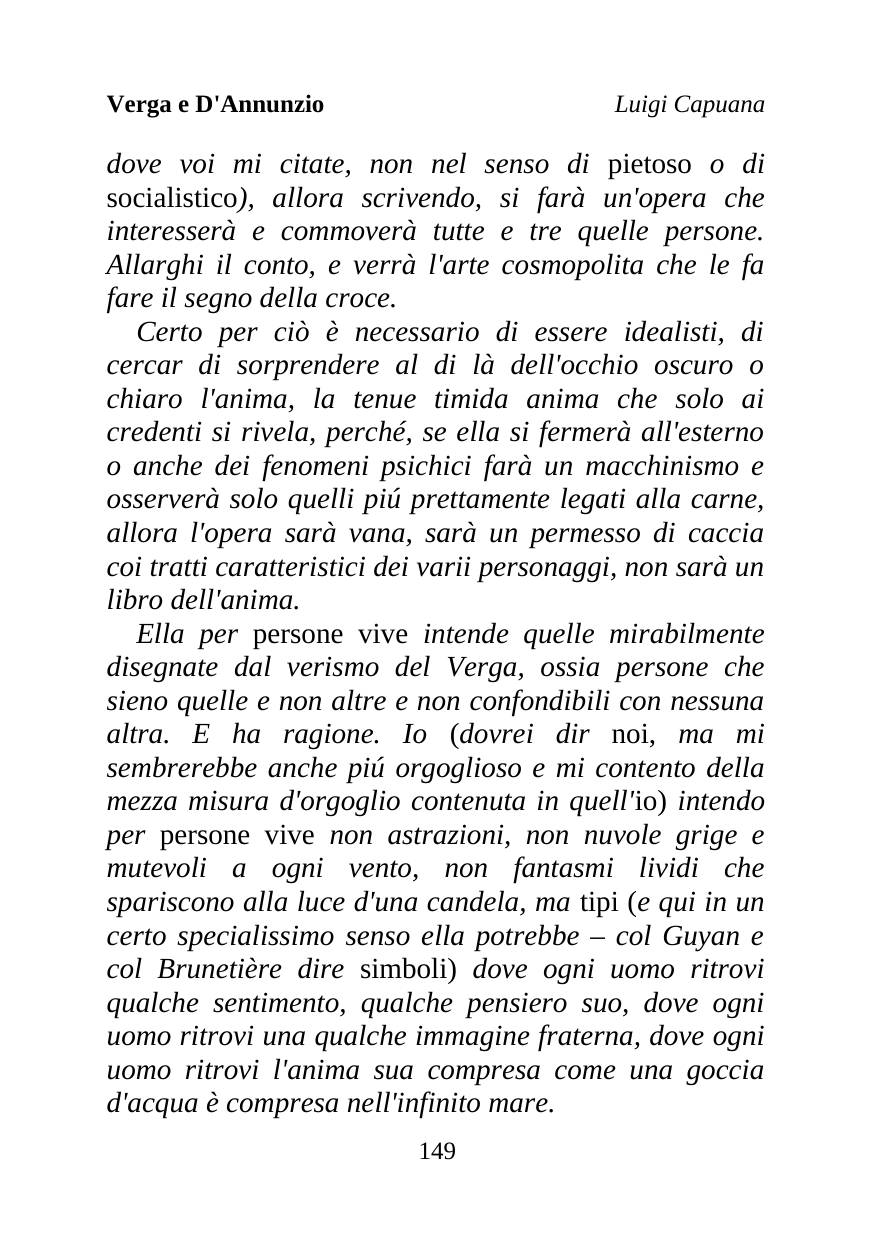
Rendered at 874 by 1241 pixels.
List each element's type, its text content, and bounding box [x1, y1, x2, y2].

text dove voi mi citate, non nel senso di pietoso o di socialistico), allora scrivendo, si farà un'opera che interesserà e commoverà tutte e tre quelle persone. Allarghi il conto, e verrà l'arte cosmopolita che le fa fare il segno della croce. [106, 146, 768, 314]
text Certo per ciò è necessario di essere idealisti, di cercar di sorprendere al di là dell'occhio oscuro o chiaro l'anima, la tenue timida anima che solo ai credenti si rivela, perché, se ella si fermerà all'esterno o anche dei fenomeni psichici farà un macchinismo e osserverà solo quelli piú prettamente legati alla carne, allora l'opera sarà vana, sarà un permesso di caccia coi tratti caratteristici dei varii personaggi, non sarà un libro dell'anima. [106, 314, 768, 616]
text Ella per persone vive intende quelle mirabilmente disegnate dal verismo del Verga, ossia persone che sieno quelle e non altre e non confondibili con nessuna altra. E ha ragione. Io (dovrei dir noi, ma mi sembrerebbe anche piú orgoglioso e mi contento della mezza misura d'orgoglio contenuta in quell'io) intendo per persone vive non astrazioni, non nuvole grige e mutevoli a ogni vento, non fantasmi lividi che spariscono alla luce d'una candela, ma tipi (e qui in un certo specialissimo senso ella potrebbe – col Guyan e col Brunetière dire simboli) dove ogni uomo ritrovi qualche sentimento, qualche pensiero suo, dove ogni uomo ritrovi una qualche immagine fraterna, dove ogni uomo ritrovi l'anima sua compresa come una goccia d'acqua è compresa nell'infinito mare. [106, 616, 768, 1119]
